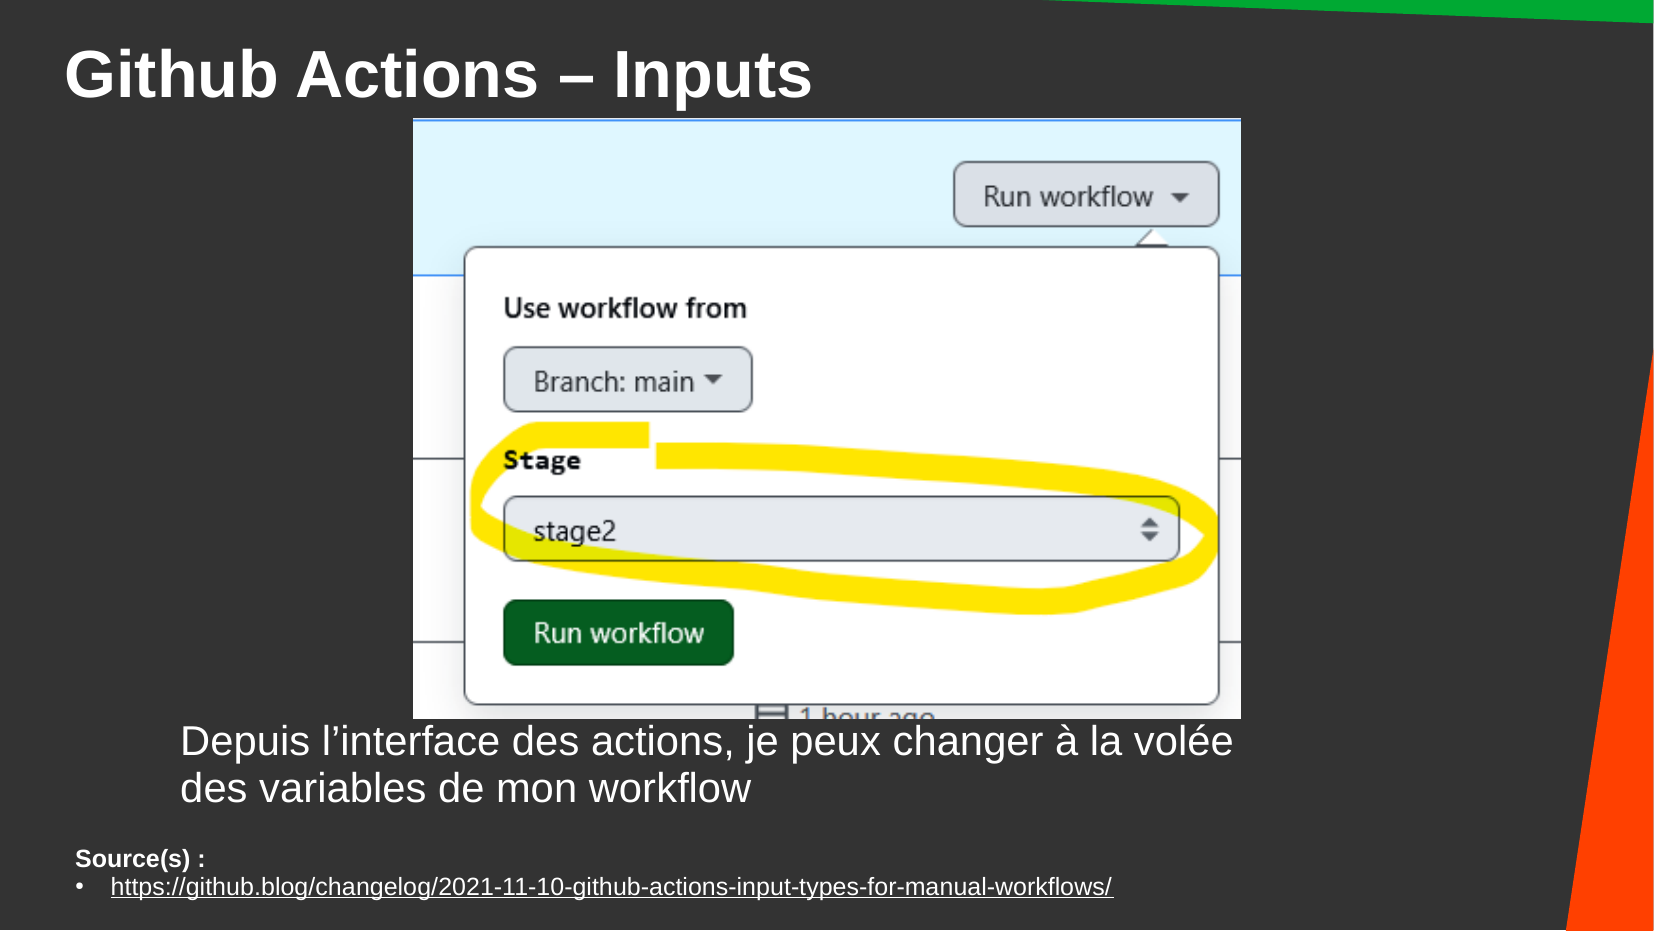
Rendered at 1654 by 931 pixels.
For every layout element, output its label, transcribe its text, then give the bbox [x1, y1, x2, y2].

title Github Actions – Inputs [64, 37, 1577, 119]
picture [413, 118, 1241, 710]
text_box [1565, 345, 1654, 931]
text_box Depuis l’interface des actions, je peux changer à la volée des variables de mon workflow [165, 710, 1300, 819]
text_box [1042, 0, 1654, 24]
text_box Source(s) : https://github.blog/changelog/2021-11-10-github-actions-input-types-for-manual-workflows/ [60, 799, 1546, 909]
